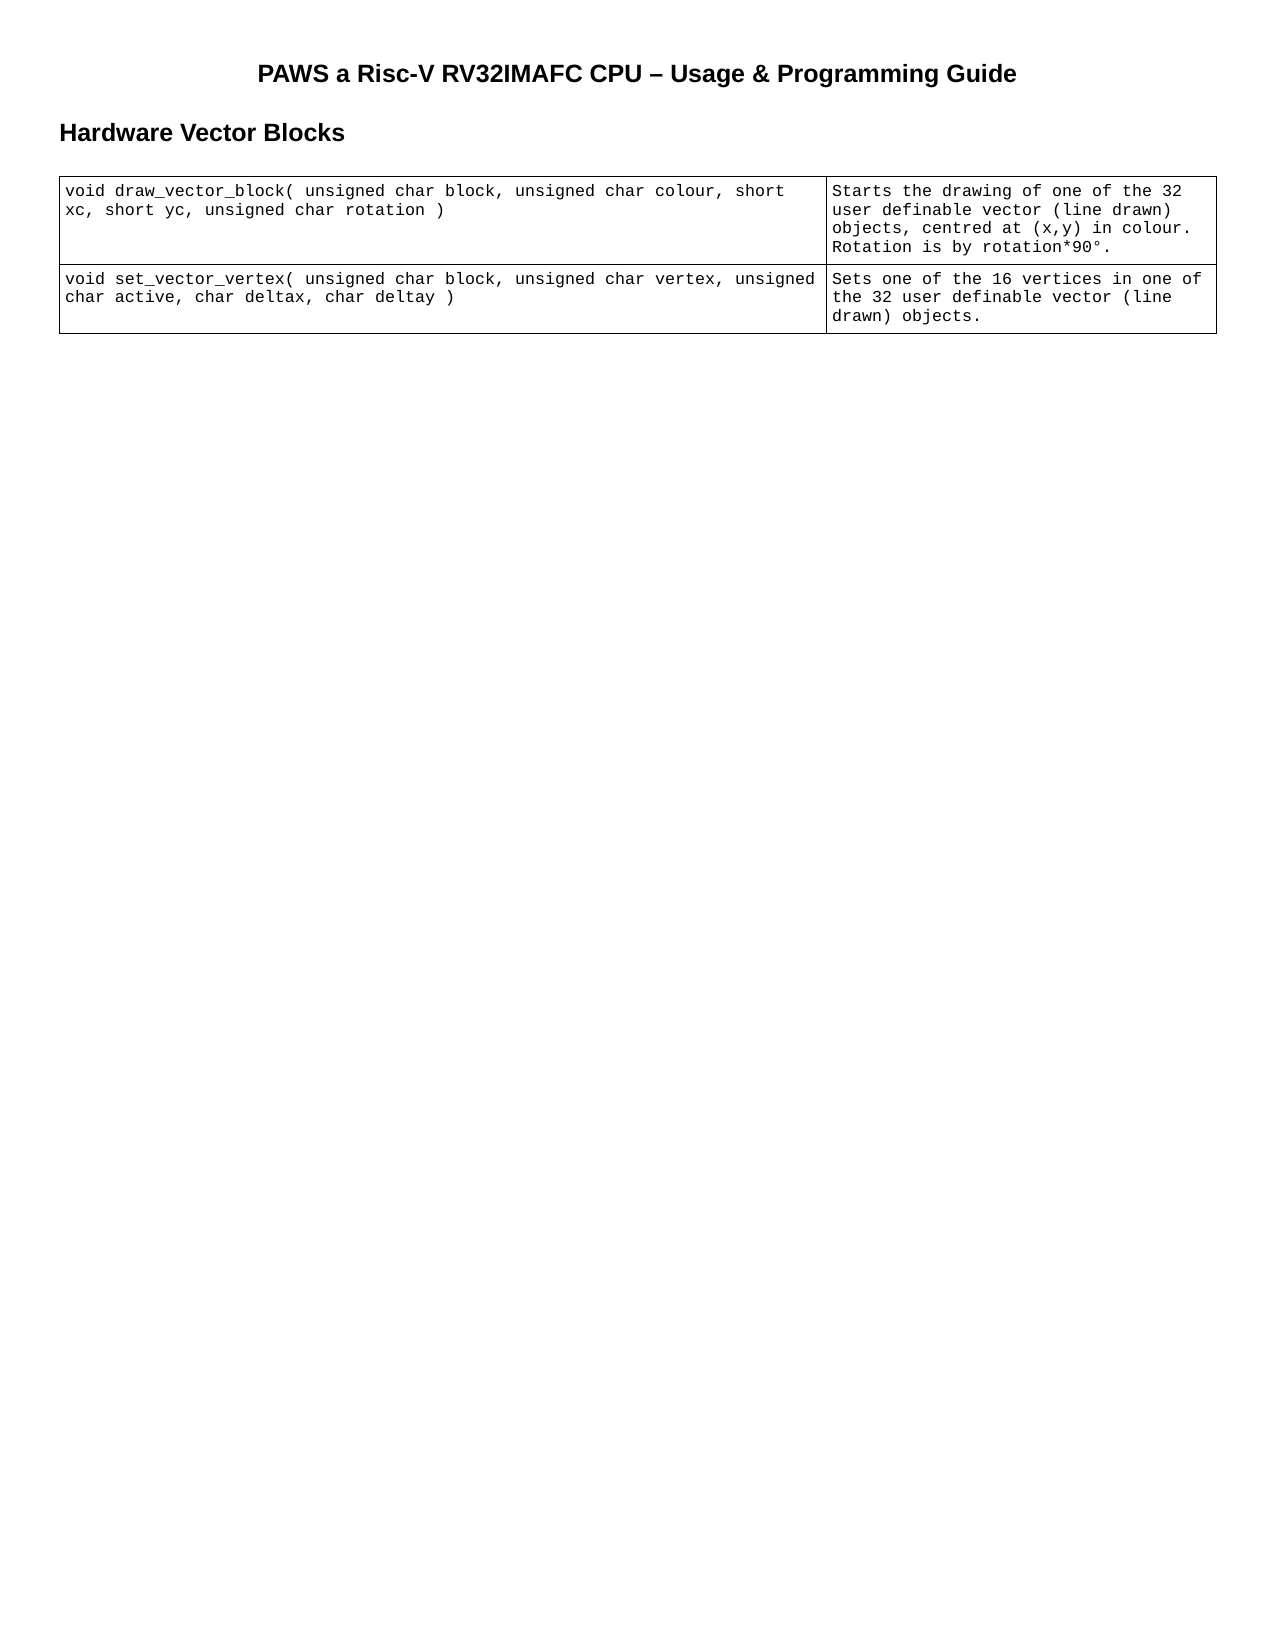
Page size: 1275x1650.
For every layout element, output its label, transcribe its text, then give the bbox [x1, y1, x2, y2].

table_cell void set_vector_vertex( unsigned char block, unsigned char vertex, unsigned char active, char deltax, char deltay ) [60, 265, 826, 332]
table_cell Sets one of the 16 vertices in one of the 32 user definable vector (line drawn) objects. [827, 265, 1216, 332]
text Hardware Vector Blocks [59, 118, 1216, 147]
table_header Starts the drawing of one of the 32 user definable vector (line drawn) objects, centred at (x,y) in colour. Rotation is by rotation*90°. [827, 177, 1216, 263]
table_header void draw_vector_block( unsigned char block, unsigned char colour, short xc, short yc, unsigned char rotation ) [60, 177, 826, 263]
